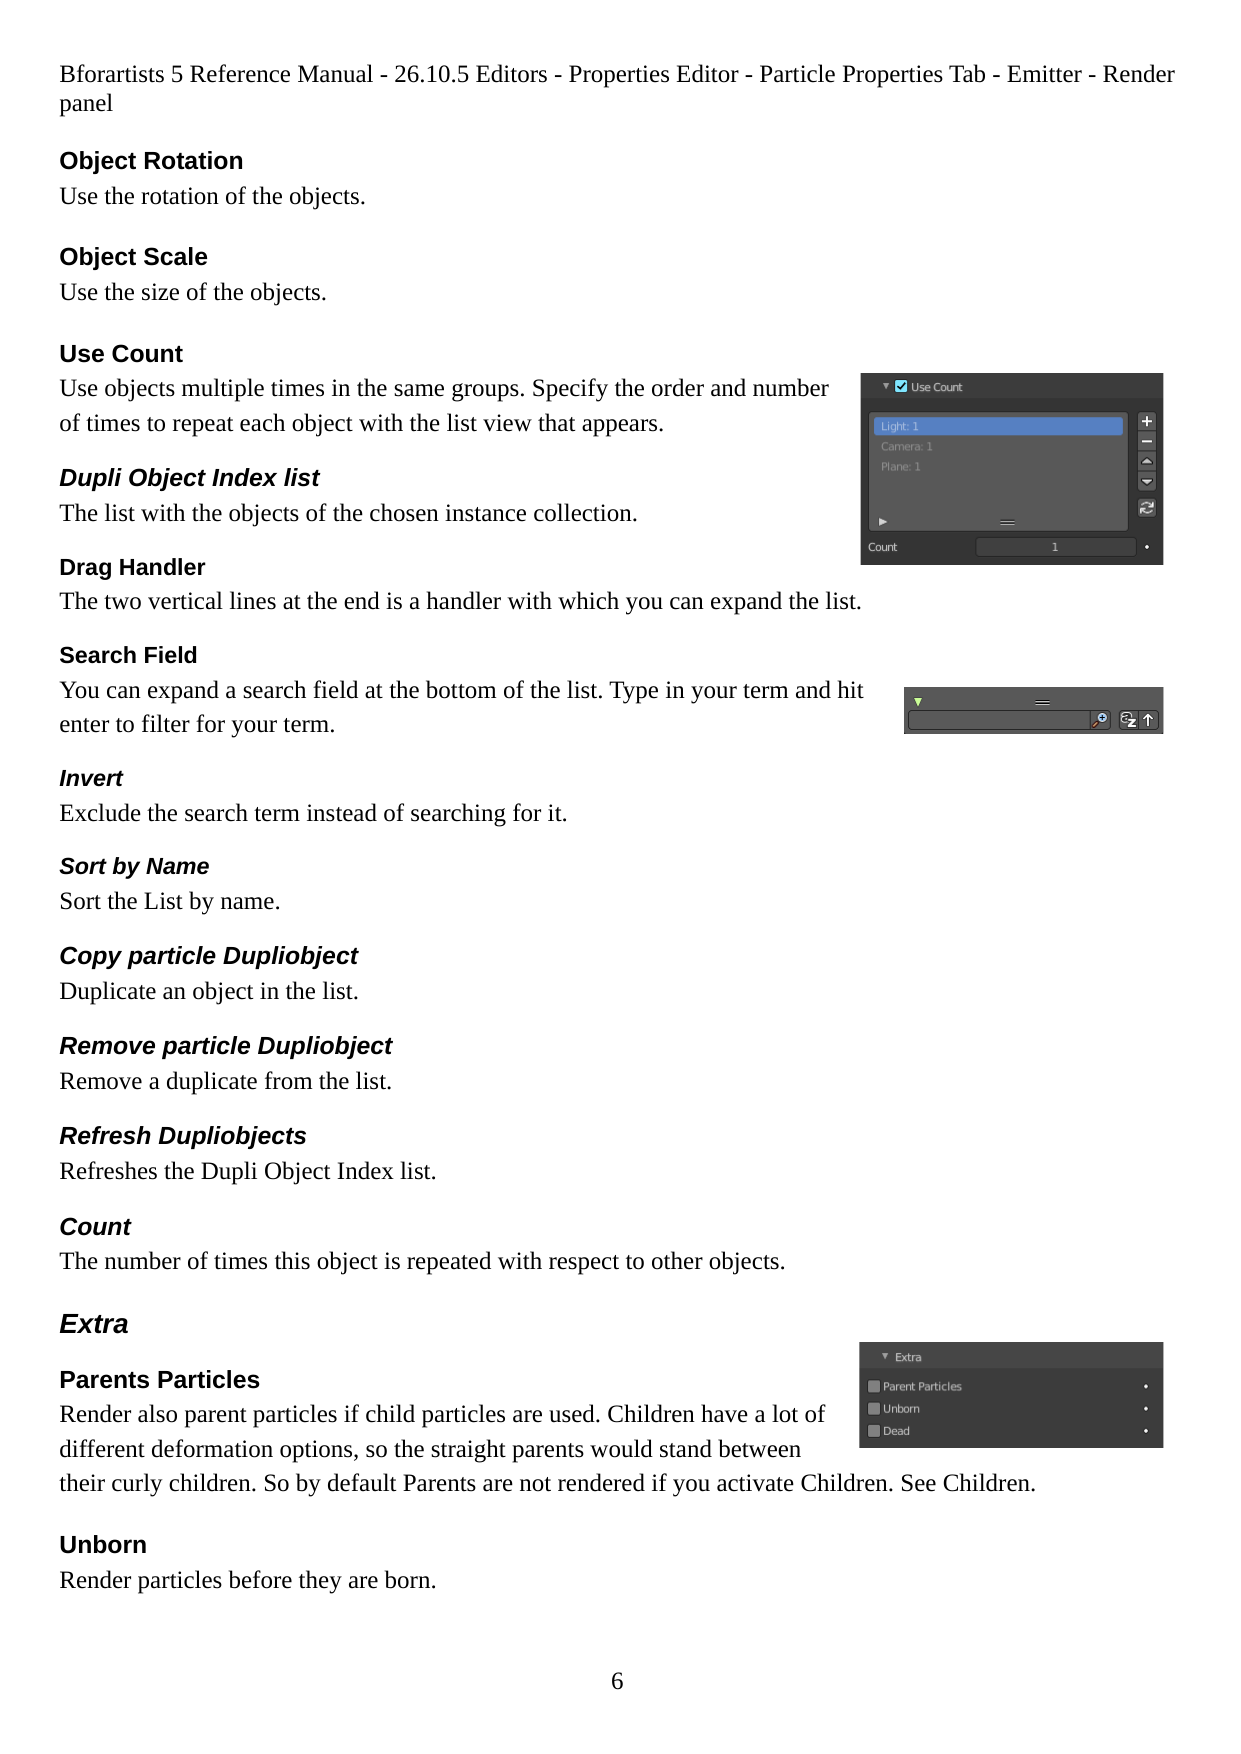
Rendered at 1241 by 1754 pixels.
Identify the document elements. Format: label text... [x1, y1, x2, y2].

subtitle Unborn [59, 1530, 1181, 1559]
picture [904, 687, 1164, 734]
subtitle Parents Particles [59, 1365, 859, 1393]
text Use objects multiple times in the same groups. Specify the order and number of times to repeat each object with the list view that appears. [59, 373, 860, 437]
subtitle Object Scale [59, 242, 1181, 271]
subtitle Copy particle Dupliobject [59, 941, 1181, 970]
text Duplicate an object in the list. [59, 976, 1181, 1005]
subtitle [1164, 463, 1181, 492]
text You can expand a search field at the bottom of the list. Type in your term and hit enter to filter for your term. [59, 675, 1181, 738]
text The number of times this object is repeated with respect to other objects. [59, 1246, 1181, 1275]
text Render particles before they are born. [59, 1565, 1181, 1594]
picture [859, 1342, 1164, 1448]
text Render also parent particles if child particles are used. Children have a lot of different deformation options, so the straight parents would stand between their curly children. So by default Parents are not rendered if you activate Children. See Children. [59, 1399, 1181, 1497]
text The list with the objects of the chosen instance collection. [59, 498, 860, 527]
text Exclude the search term instead of searching for it. [59, 798, 1181, 826]
subtitle Dupli Object Index list [59, 463, 860, 492]
subtitle Object Rotation [59, 146, 1181, 174]
text Use the rotation of the objects. [59, 181, 1181, 209]
text Remove a duplicate from the list. [59, 1066, 1181, 1095]
subtitle Count [59, 1212, 1181, 1240]
subtitle Sort by Name [59, 853, 1181, 880]
text The two vertical lines at the end is a handler with which you can expand the list. [59, 586, 1181, 615]
picture [860, 373, 1164, 565]
subtitle [1164, 1365, 1181, 1393]
subtitle Search Field [59, 642, 1181, 668]
subtitle Extra [59, 1308, 1181, 1340]
subtitle Drag Handler [59, 553, 1181, 580]
text Refreshes the Dupli Object Index list. [59, 1156, 1181, 1185]
subtitle Invert [59, 764, 1181, 791]
text Sort the List by name. [59, 886, 1181, 915]
subtitle Use Count [59, 339, 1181, 367]
subtitle Refresh Dupliobjects [59, 1121, 1181, 1150]
subtitle Remove particle Dupliobject [59, 1031, 1181, 1060]
text Use the size of the objects. [59, 277, 1181, 306]
